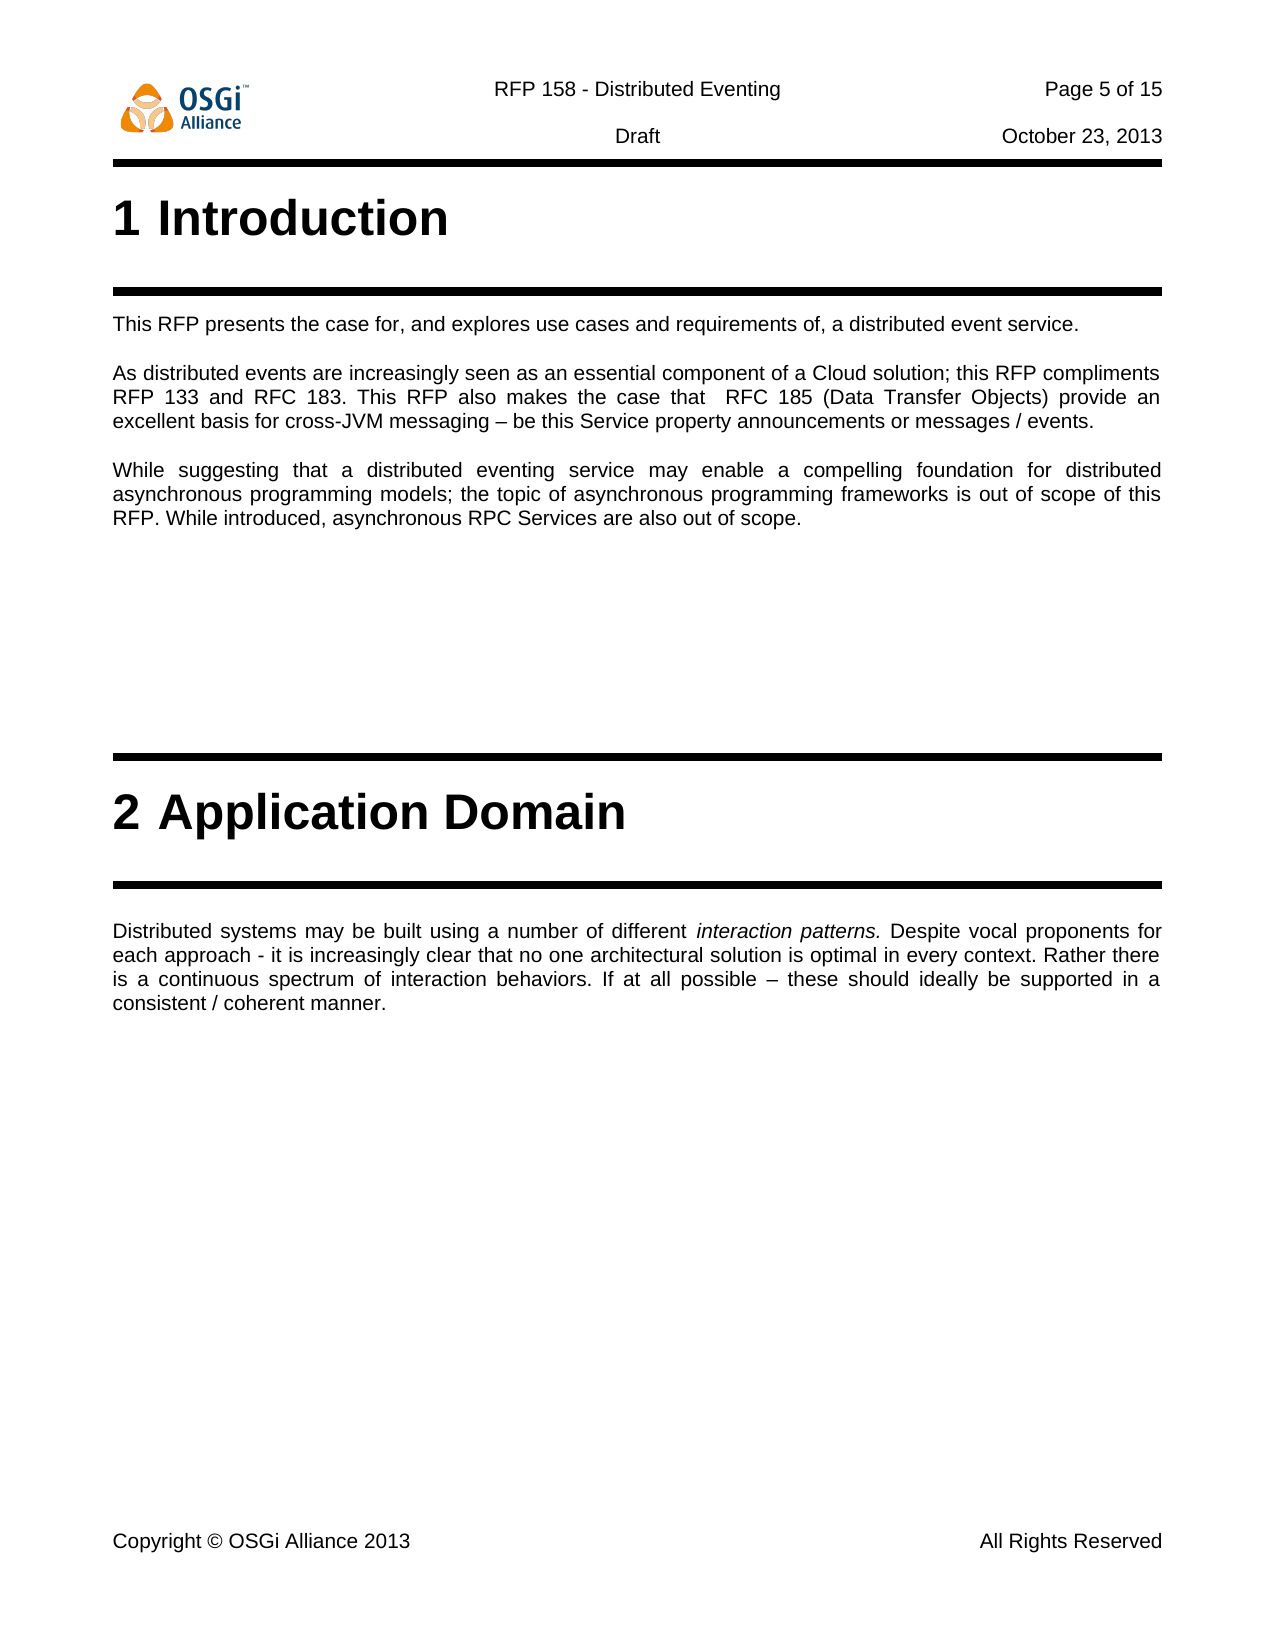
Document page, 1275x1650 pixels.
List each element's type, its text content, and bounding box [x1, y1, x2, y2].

picture [113, 76, 257, 140]
subtitle Introduction [112, 160, 1162, 296]
text Distributed systems may be built using a number of different interaction patterns. Despite vocal proponents for each approach - it is increasingly clear that no one architectural solution is optimal in every context. Rather there is a continuous spectrum of interaction behaviors. If at all possible – these should ideally be supported in a consistent / coherent manner. [112, 919, 1162, 1014]
text While suggesting that a distributed eventing service may enable a compelling foundation for distributed asynchronous programming models; the topic of asynchronous programming frameworks is out of scope of this RFP. While introduced, asynchronous RPC Services are also out of scope. [112, 458, 1162, 530]
text This RFP presents the case for, and explores use cases and requirements of, a distributed event service. [112, 312, 1162, 336]
subtitle Application Domain [112, 754, 1162, 889]
text As distributed events are increasingly seen as an essential component of a Cloud solution; this RFP compliments RFP 133 and RFC 183. This RFP also makes the case that RFC 185 (Data Transfer Objects) provide an excellent basis for cross-JVM messaging – be this Service property announcements or messages / events. [112, 361, 1162, 433]
